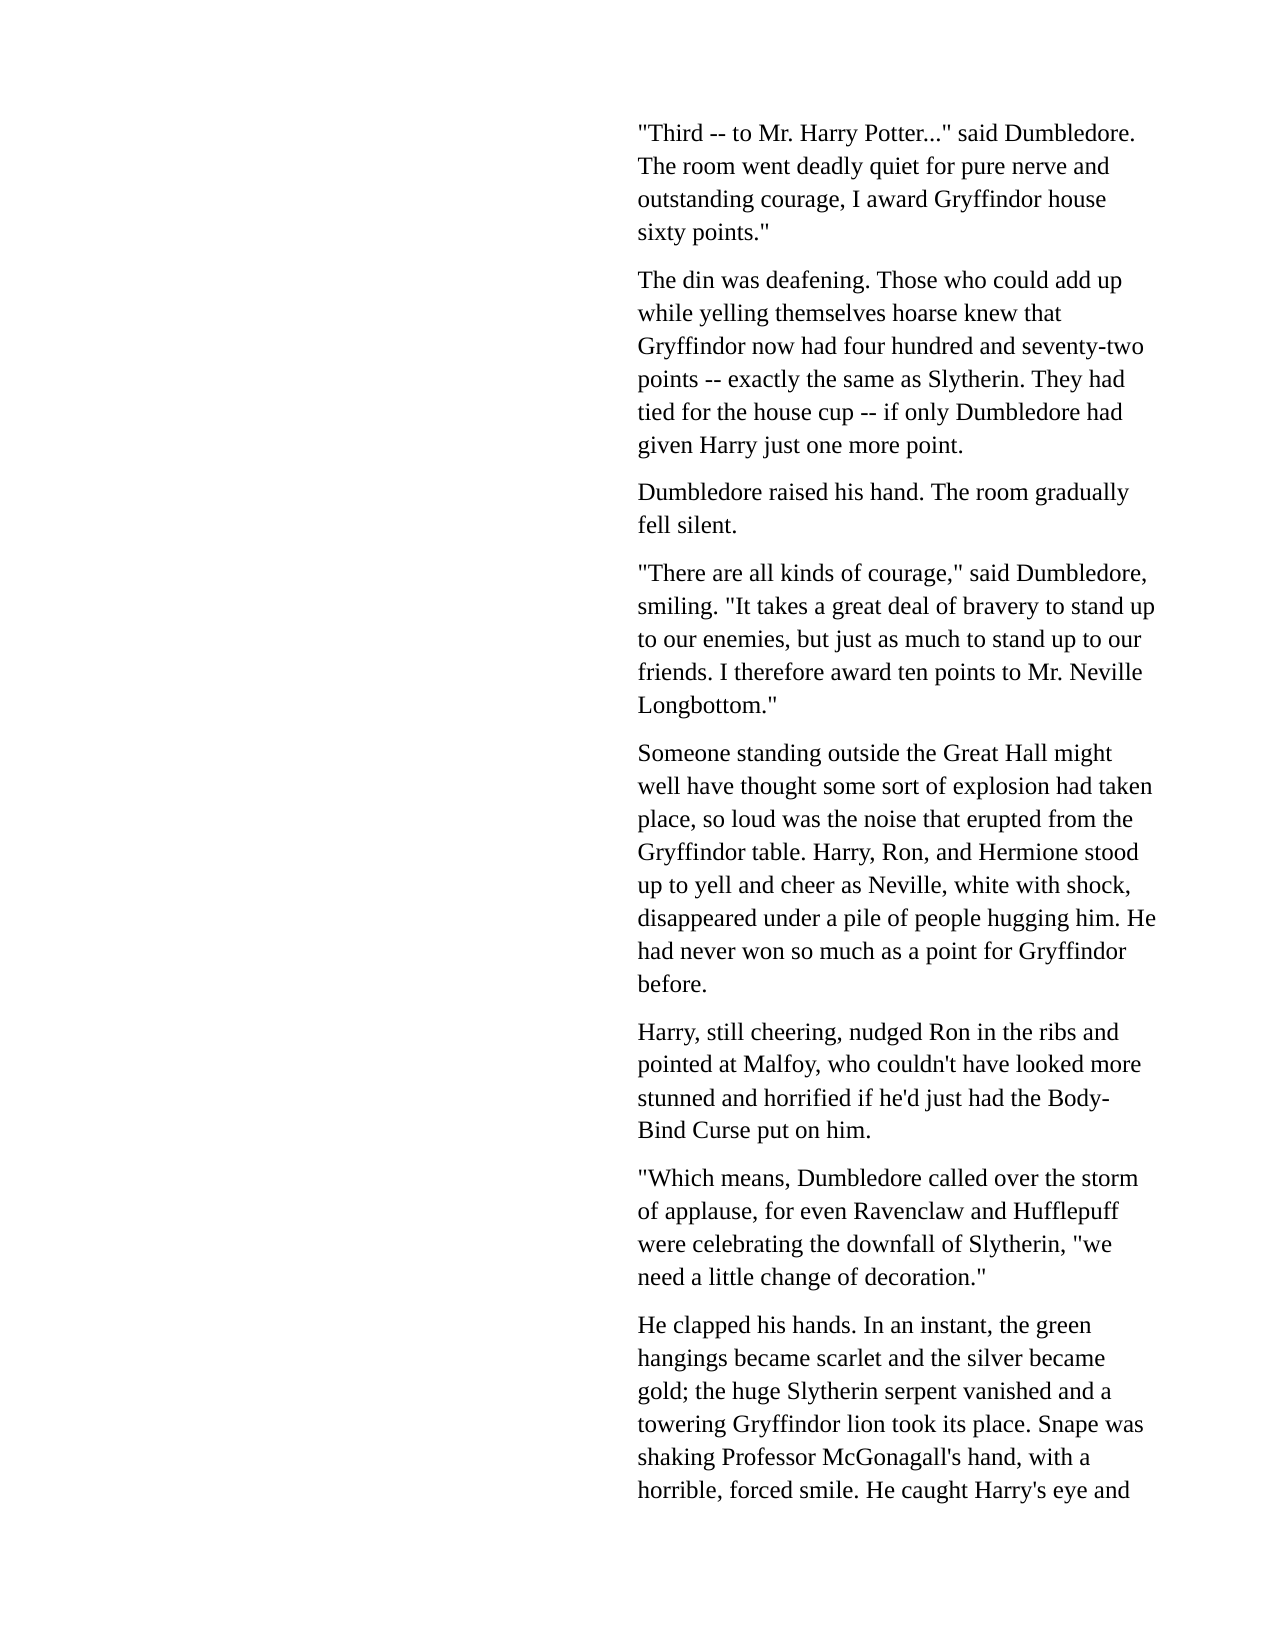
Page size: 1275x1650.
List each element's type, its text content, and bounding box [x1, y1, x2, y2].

table_cell The din was deafening. Those who could add up while yelling themselves hoarse knew that Gryffindor now had four hundred and seventy-two points -- exactly the same as Slytherin. They had tied for the house cup -- if only Dumbledore had given Harry just one more point. [638, 265, 1157, 477]
table_cell [118, 558, 637, 738]
table_cell [118, 1163, 637, 1310]
table_cell [118, 118, 637, 265]
table_cell [118, 265, 637, 477]
table_cell He clapped his hands. In an instant, the green hangings became scarlet and the silver became gold; the huge Slytherin serpent vanished and a towering Gryffindor lion took its place. Snape was shaking Professor McGonagall's hand, with a horrible, forced smile. He caught Harry's eye and [638, 1310, 1157, 1504]
table_cell [118, 1310, 637, 1504]
table_cell [118, 478, 637, 558]
table_cell "There are all kinds of courage," said Dumbledore, smiling. "It takes a great deal of bravery to stand up to our enemies, but just as much to stand up to our friends. I therefore award ten points to Mr. Neville Longbottom." [638, 558, 1157, 738]
table_cell "Which means, Dumbledore called over the storm of applause, for even Ravenclaw and Hufflepuff were celebrating the downfall of Slytherin, "we need a little change of decoration." [638, 1163, 1157, 1310]
table_cell Someone standing outside the Great Hall might well have thought some sort of explosion had taken place, so loud was the noise that erupted from the Gryffindor table. Harry, Ron, and Hermione stood up to yell and cheer as Neville, white with shock, disappeared under a pile of people hugging him. He had never won so much as a point for Gryffindor before. [638, 738, 1157, 1017]
table_cell Dumbledore raised his hand. The room gradually fell silent. [638, 478, 1157, 558]
table_cell [118, 738, 637, 1017]
table_cell Harry, still cheering, nudged Ron in the ribs and pointed at Malfoy, who couldn't have looked more stunned and horrified if he'd just had the Body-Bind Curse put on him. [638, 1017, 1157, 1163]
table_cell [118, 1017, 637, 1163]
table_cell "Third -- to Mr. Harry Potter..." said Dumbledore. The room went deadly quiet for pure nerve and outstanding courage, I award Gryffindor house sixty points." [638, 118, 1157, 265]
